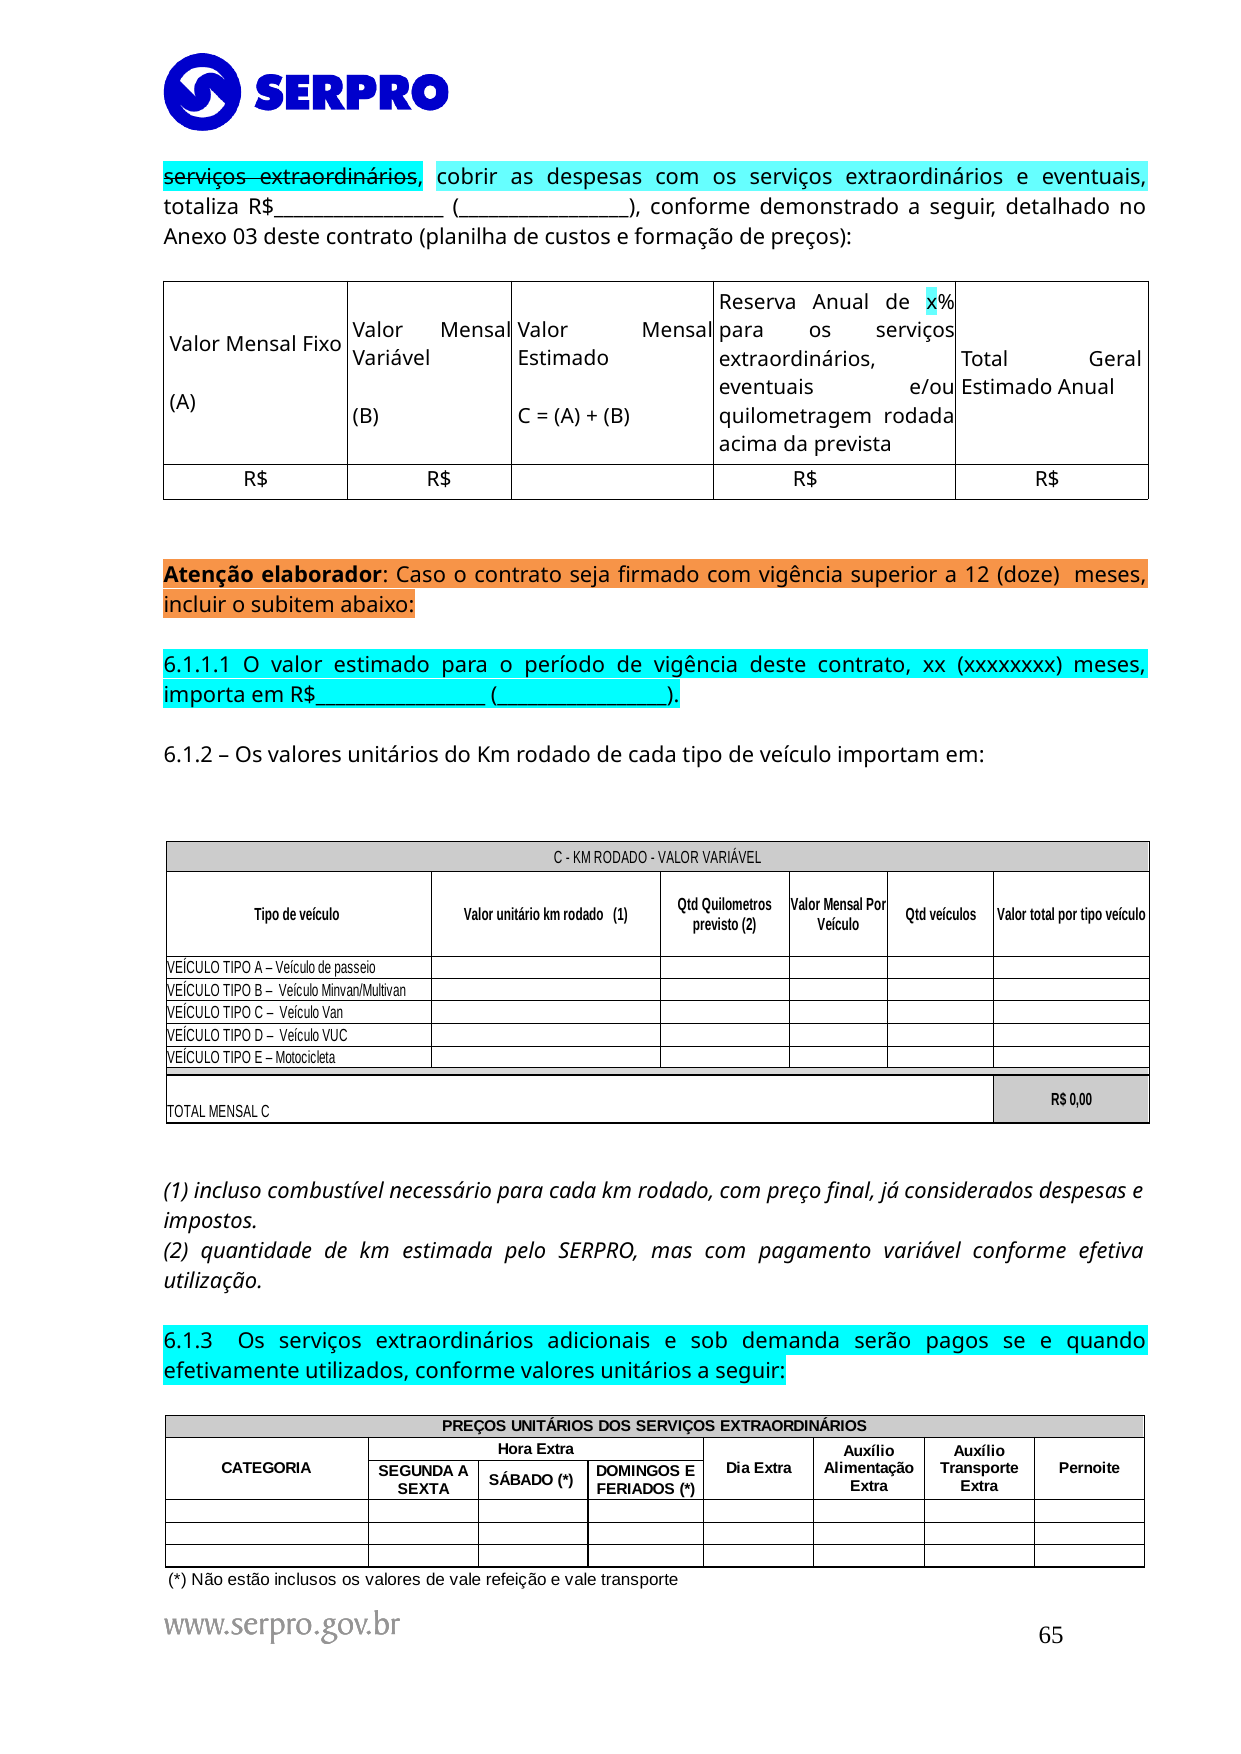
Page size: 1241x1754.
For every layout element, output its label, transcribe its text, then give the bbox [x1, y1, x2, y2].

table_cell R$ [348, 465, 511, 498]
table_cell R$ [164, 465, 347, 498]
text serviços extraordinários, cobrir as despesas com os serviços extraordinários e eventuais, totaliza R$_________________ (_________________), conforme demonstrado a seguir, detalhado no Anexo 03 deste contrato (planilha de custos e formação de preços): [163, 161, 1148, 251]
picture [169, 1610, 395, 1644]
text (1) incluso combustível necessário para cada km rodado, com preço final, já considerados despesas e impostos. [163, 1175, 1148, 1235]
table_header Total Geral Estimado Anual [956, 282, 1148, 464]
table_header Reserva Anual de x% para os serviços extraordinários, eventuais e/ou quilometragem rodada acima da prevista [714, 282, 955, 464]
text Atenção elaborador: Caso o contrato seja firmado com vigência superior a 12 (doze) meses, incluir o subitem abaixo: [163, 558, 1148, 618]
picture [163, 53, 449, 131]
table_header Valor Mensal Variável (B) [348, 282, 511, 464]
table_cell R$ [956, 465, 1148, 498]
table_header Valor Mensal Estimado C = (A) + (B) [512, 282, 713, 464]
table_header Valor Mensal Fixo (A) [164, 282, 347, 464]
table_cell R$ [714, 465, 955, 498]
table_cell [512, 465, 713, 498]
text 6.1.2 – Os valores unitários do Km rodado de cada tipo de veículo importam em: [163, 738, 1148, 768]
text (2) quantidade de km estimada pelo SERPRO, mas com pagamento variável conforme efetiva utilização. [163, 1235, 1148, 1295]
text 6.1.1.1 O valor estimado para o período de vigência deste contrato, xx (xxxxxxxx) meses, importa em R$_________________ (_________________). [163, 648, 1148, 708]
